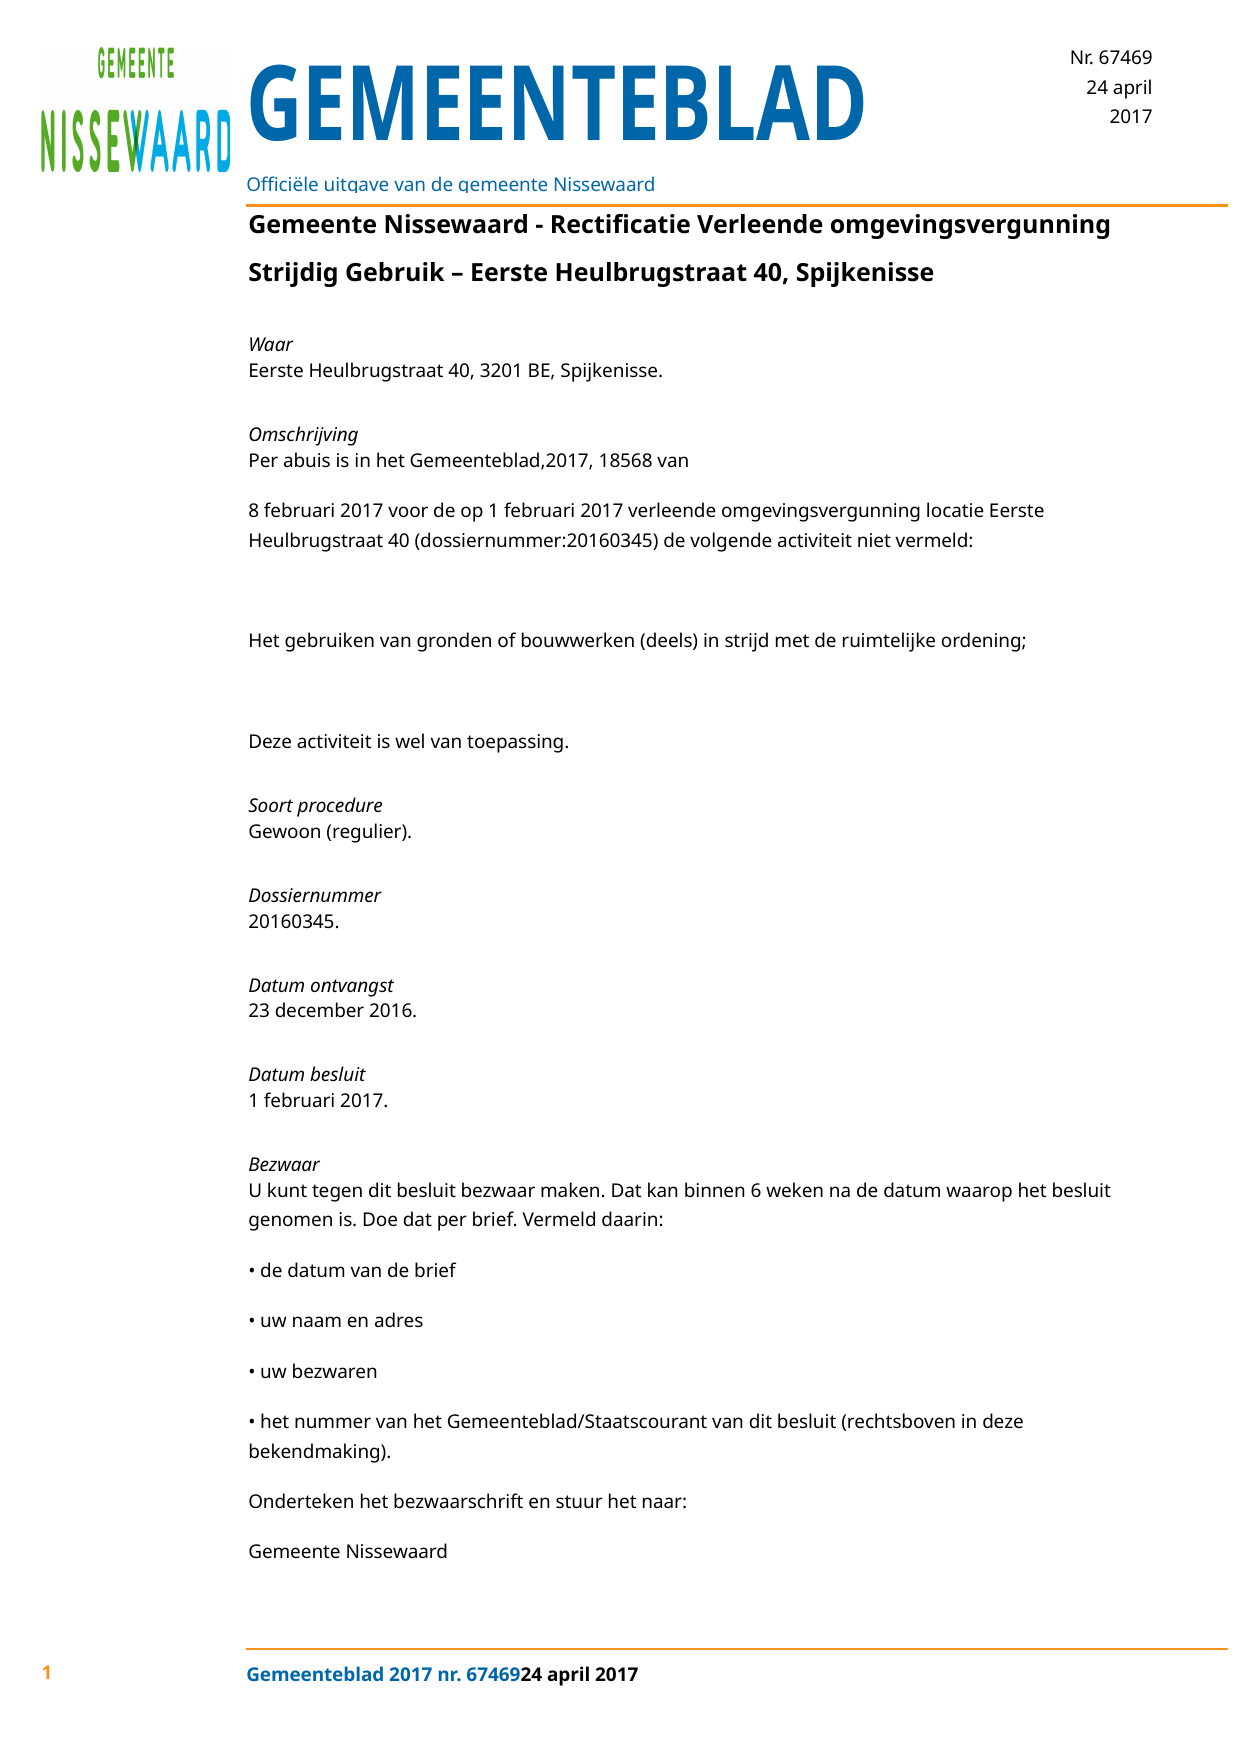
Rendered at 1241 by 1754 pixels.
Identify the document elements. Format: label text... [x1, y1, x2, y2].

picture [154, 157, 165, 172]
text U kunt tegen dit besluit bezwaar maken. Dat kan binnen 6 weken na de datum waarop het besluit genomen is. Doe dat per brief. Vermeld daarin: [248, 1177, 1152, 1232]
text 23 december 2016. [248, 998, 1152, 1023]
text 1 februari 2017. [248, 1087, 1152, 1113]
text Eerste Heulbrugstraat 40, 3201 BE, Spijkenisse. [248, 357, 1152, 383]
text Per abuis is in het Gemeenteblad,2017, 18568 van [248, 447, 1152, 473]
picture [200, 151, 206, 172]
text Omschrijving [248, 421, 1152, 447]
text Soort procedure [248, 792, 1152, 818]
text Datum besluit [248, 1062, 1152, 1087]
text Gemeente Nissewaard [248, 1539, 1152, 1564]
text 20160345. [248, 908, 1152, 934]
text Waar [248, 331, 1152, 357]
picture [222, 122, 227, 160]
text Gemeente Nissewaard - Rectificatie Verleende omgevingsvergunning Strijdig Gebruik – Eerste Heulbrugstraat 40, Spijkenisse [248, 207, 1152, 288]
text Deze activiteit is wel van toepassing. [248, 728, 1152, 754]
text • het nummer van het Gemeenteblad/Staatscourant van dit besluit (rechtsboven in deze bekendmaking). [248, 1408, 1152, 1463]
text Onderteken het bezwaarschrift en stuur het naar: [248, 1488, 1152, 1514]
text Bezwaar [248, 1151, 1152, 1177]
text Het gebruiken van gronden of bouwwerken (deels) in strijd met de ruimtelijke ordening; [248, 628, 1152, 653]
text • de datum van de brief [248, 1257, 1152, 1283]
text 8 februari 2017 voor de op 1 februari 2017 verleende omgevingsvergunning locatie Eerste Heulbrugstraat 40 (dossiernummer:20160345) de volgende activiteit niet vermeld: [248, 497, 1152, 553]
text Datum ontvangst [248, 972, 1152, 998]
picture [201, 122, 206, 138]
text Dossiernummer [248, 882, 1152, 908]
text • uw naam en adres [248, 1307, 1152, 1333]
text Gewoon (regulier). [248, 818, 1152, 844]
picture [41, 47, 231, 172]
picture [176, 157, 187, 172]
text • uw bezwaren [248, 1358, 1152, 1383]
